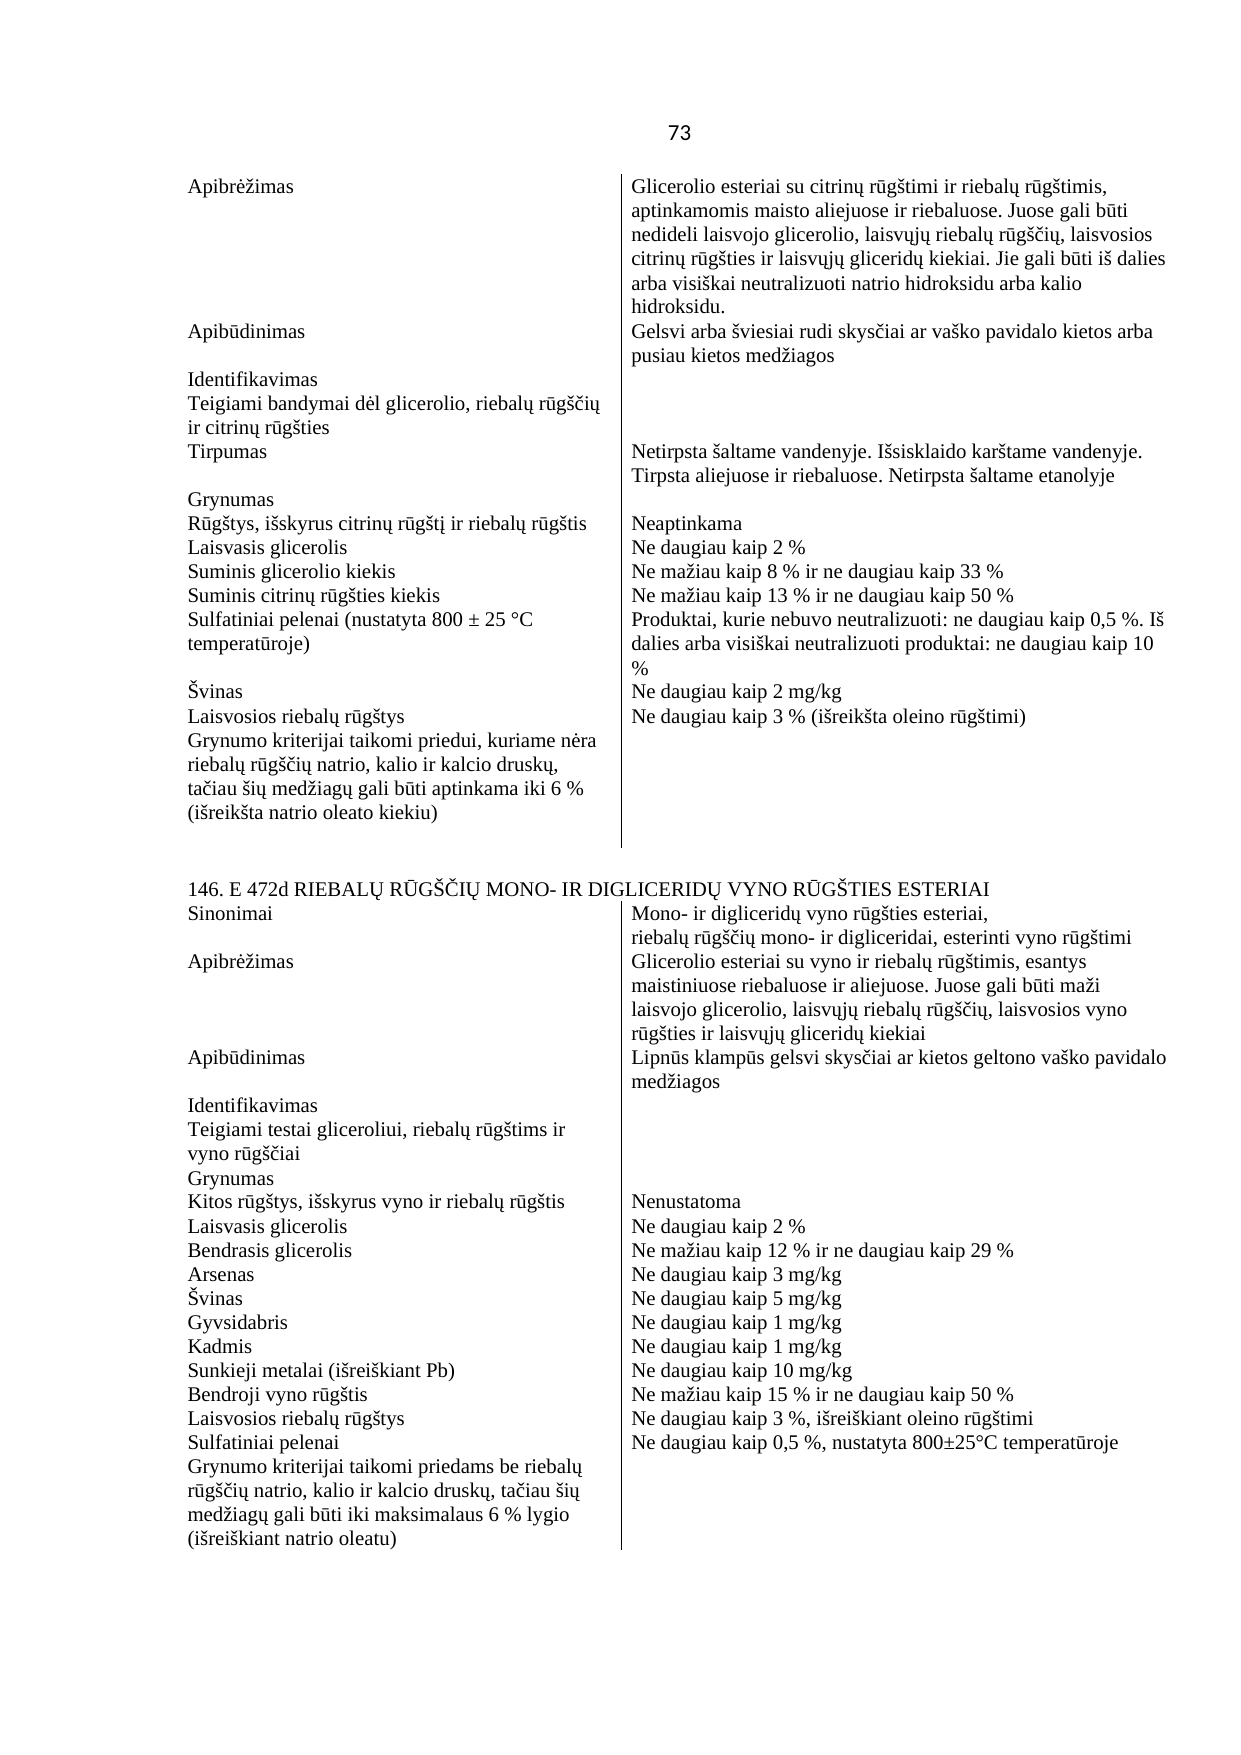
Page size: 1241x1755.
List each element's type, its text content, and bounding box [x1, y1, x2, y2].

table_cell Gelsvi arba šviesiai rudi skysčiai ar vaško pavidalo kietos arba pusiau kietos medžiagos [622, 319, 1181, 367]
table_cell Apibrėžimas [177, 174, 621, 318]
table_cell [622, 824, 1181, 848]
table_cell [177, 824, 621, 848]
table_cell Nenustatoma [622, 1190, 1181, 1213]
table_cell Arsenas [177, 1262, 621, 1286]
table_cell Grynumo kriterijai taikomi priedui, kuriame nėra riebalų rūgščių natrio, kalio ir kalcio druskų, tačiau šių medžiagų gali būti aptinkama iki 6 % (išreikšta natrio oleato kiekiu) [177, 728, 621, 824]
table_cell Laisvosios riebalų rūgštys [177, 704, 621, 728]
table_cell Kitos rūgštys, išskyrus vyno ir riebalų rūgštis [177, 1190, 621, 1213]
table_cell Gyvsidabris [177, 1310, 621, 1334]
table_cell Lipnūs klampūs gelsvi skysčiai ar kietos geltono vaško pavidalo medžiagos [622, 1045, 1181, 1093]
table_cell Ne daugiau kaip 0,5 %, nustatyta 800±25°C temperatūroje [622, 1430, 1181, 1454]
table_cell Ne daugiau kaip 2 % [622, 535, 1181, 559]
table_cell Suminis citrinų rūgšties kiekis [177, 583, 621, 607]
table_cell [622, 1165, 1181, 1189]
table_cell [622, 728, 1181, 824]
table_cell Bendrasis glicerolis [177, 1238, 621, 1262]
table_cell Švinas [177, 680, 621, 703]
table_cell Suminis glicerolio kiekis [177, 559, 621, 583]
table_cell Netirpsta šaltame vandenyje. Išsisklaido karštame vandenyje. Tirpsta aliejuose ir riebaluose. Netirpsta šaltame etanolyje [622, 439, 1181, 487]
table_cell Ne mažiau kaip 13 % ir ne daugiau kaip 50 % [622, 583, 1181, 607]
table_cell Bendroji vyno rūgštis [177, 1382, 621, 1406]
table_cell Tirpumas [177, 439, 621, 487]
table_cell Apibrėžimas [177, 949, 621, 1045]
table_cell Identifikavimas [177, 367, 621, 391]
table_cell Identifikavimas [177, 1093, 621, 1117]
table_cell [622, 487, 1181, 511]
table_cell Ne daugiau kaip 2 mg/kg [622, 680, 1181, 703]
table_header 146. E 472d RIEBALŲ RŪGŠČIŲ MONO- IR DIGLICERIDŲ VYNO RŪGŠTIES ESTERIAI [177, 877, 1181, 901]
table_cell Mono- ir digliceridų vyno rūgšties esteriai, riebalų rūgščių mono- ir digliceridai, esterinti vyno rūgštimi [622, 901, 1181, 949]
table_cell [622, 1093, 1181, 1117]
table_cell Laisvasis glicerolis [177, 1214, 621, 1238]
table_cell Grynumas [177, 487, 621, 511]
table_cell Apibūdinimas [177, 319, 621, 367]
table_cell [622, 1454, 1181, 1550]
table_cell Sinonimai [177, 901, 621, 949]
table_cell Kadmis [177, 1334, 621, 1358]
table_cell [622, 367, 1181, 391]
table_cell Rūgštys, išskyrus citrinų rūgštį ir riebalų rūgštis [177, 511, 621, 535]
table_cell Ne daugiau kaip 3 mg/kg [622, 1262, 1181, 1286]
table_cell Ne daugiau kaip 1 mg/kg [622, 1310, 1181, 1334]
table_cell Apibūdinimas [177, 1045, 621, 1093]
table_cell [622, 1117, 1181, 1165]
table_cell Švinas [177, 1286, 621, 1310]
table_cell Ne daugiau kaip 2 % [622, 1214, 1181, 1238]
table_cell Sulfatiniai pelenai (nustatyta 800 ± 25 °C temperatūroje) [177, 607, 621, 679]
table_cell Neaptinkama [622, 511, 1181, 535]
table_cell Laisvosios riebalų rūgštys [177, 1406, 621, 1430]
table_cell Ne daugiau kaip 5 mg/kg [622, 1286, 1181, 1310]
table_cell Sunkieji metalai (išreiškiant Pb) [177, 1358, 621, 1382]
table_cell Ne mažiau kaip 12 % ir ne daugiau kaip 29 % [622, 1238, 1181, 1262]
table_cell Ne mažiau kaip 15 % ir ne daugiau kaip 50 % [622, 1382, 1181, 1406]
table_cell Glicerolio esteriai su citrinų rūgštimi ir riebalų rūgštimis, aptinkamomis maisto aliejuose ir riebaluose. Juose gali būti nedideli laisvojo glicerolio, laisvųjų riebalų rūgščių, laisvosios citrinų rūgšties ir laisvųjų gliceridų kiekiai. Jie gali būti iš dalies arba visiškai neutralizuoti natrio hidroksidu arba kalio hidroksidu. [622, 174, 1181, 318]
table_cell Ne daugiau kaip 3 % (išreikšta oleino rūgštimi) [622, 704, 1181, 728]
table_cell Ne daugiau kaip 10 mg/kg [622, 1358, 1181, 1382]
table_cell Teigiami testai gliceroliui, riebalų rūgštims ir vyno rūgščiai [177, 1117, 621, 1165]
table_cell Grynumas [177, 1165, 621, 1189]
table_cell Grynumo kriterijai taikomi priedams be riebalų rūgščių natrio, kalio ir kalcio druskų, tačiau šių medžiagų gali būti iki maksimalaus 6 % lygio (išreiškiant natrio oleatu) [177, 1454, 621, 1550]
table_cell Teigiami bandymai dėl glicerolio, riebalų rūgščių ir citrinų rūgšties [177, 391, 621, 439]
table_cell Ne mažiau kaip 8 % ir ne daugiau kaip 33 % [622, 559, 1181, 583]
table_cell Laisvasis glicerolis [177, 535, 621, 559]
table_cell Ne daugiau kaip 1 mg/kg [622, 1334, 1181, 1358]
table_cell Ne daugiau kaip 3 %, išreiškiant oleino rūgštimi [622, 1406, 1181, 1430]
table_cell Glicerolio esteriai su vyno ir riebalų rūgštimis, esantys maistiniuose riebaluose ir aliejuose. Juose gali būti maži laisvojo glicerolio, laisvųjų riebalų rūgščių, laisvosios vyno rūgšties ir laisvųjų gliceridų kiekiai [622, 949, 1181, 1045]
table_cell Sulfatiniai pelenai [177, 1430, 621, 1454]
table_cell [622, 391, 1181, 439]
table_cell Produktai, kurie nebuvo neutralizuoti: ne daugiau kaip 0,5 %. Iš dalies arba visiškai neutralizuoti produktai: ne daugiau kaip 10 % [622, 607, 1181, 679]
